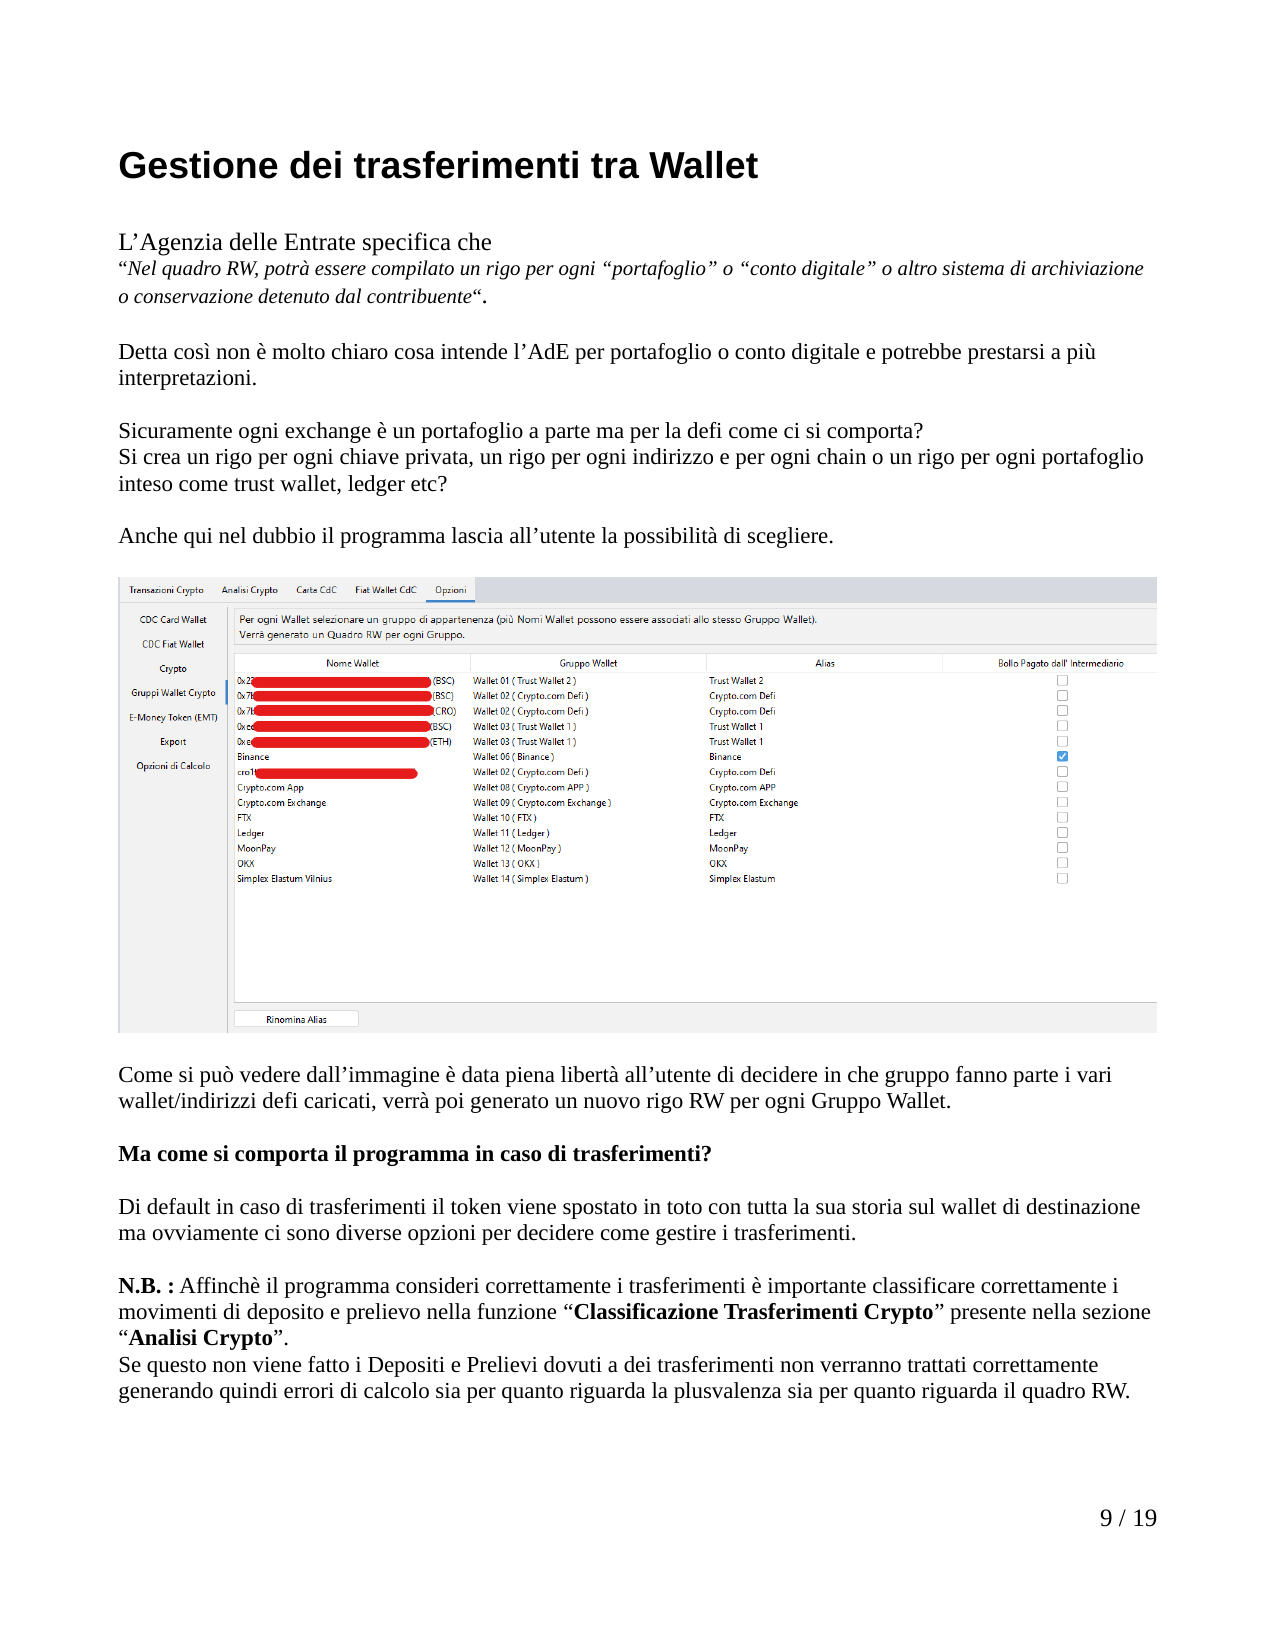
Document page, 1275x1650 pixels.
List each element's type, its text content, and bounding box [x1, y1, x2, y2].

text Si crea un rigo per ogni chiave privata, un rigo per ogni indirizzo e per ogni chain o un rigo per ogni portafoglio inteso come trust wallet, ledger etc? [118, 443, 1157, 496]
text Come si può vedere dall’immagine è data piena libertà all’utente di decidere in che gruppo fanno parte i vari wallet/indirizzi defi caricati, verrà poi generato un nuovo rigo RW per ogni Gruppo Wallet. [118, 1061, 1157, 1114]
text “Nel quadro RW, potrà essere compilato un rigo per ogni “portafoglio” o “conto digitale” o altro sistema di archiviazione o conservazione detenuto dal contribuente“. [118, 256, 1157, 309]
text Sicuramente ogni exchange è un portafoglio a parte ma per la defi come ci si comporta? [118, 417, 1157, 443]
picture [118, 577, 1157, 1033]
text Detta così non è molto chiaro cosa intende l’AdE per portafoglio o conto digitale e potrebbe prestarsi a più interpretazioni. [118, 338, 1157, 391]
text Se questo non viene fatto i Depositi e Prelievi dovuti a dei trasferimenti non verranno trattati correttamente generando quindi errori di calcolo sia per quanto riguarda la plusvalenza sia per quanto riguarda il quadro RW. [118, 1351, 1157, 1403]
text Anche qui nel dubbio il programma lascia all’utente la possibilità di scegliere. [118, 522, 1157, 549]
text L’Agenzia delle Entrate specifica che [118, 227, 1157, 256]
text Ma come si comporta il programma in caso di trasferimenti? [118, 1140, 1157, 1166]
text Di default in caso di trasferimenti il token viene spostato in toto con tutta la sua storia sul wallet di destinazione ma ovviamente ci sono diverse opzioni per decidere come gestire i trasferimenti. [118, 1193, 1157, 1245]
subtitle Gestione dei trasferimenti tra Wallet [118, 143, 1157, 186]
text N.B. : Affinchè il programma consideri correttamente i trasferimenti è importante classificare correttamente i movimenti di deposito e prelievo nella funzione “Classificazione Trasferimenti Crypto” presente nella sezione “Analisi Crypto”. [118, 1272, 1157, 1351]
